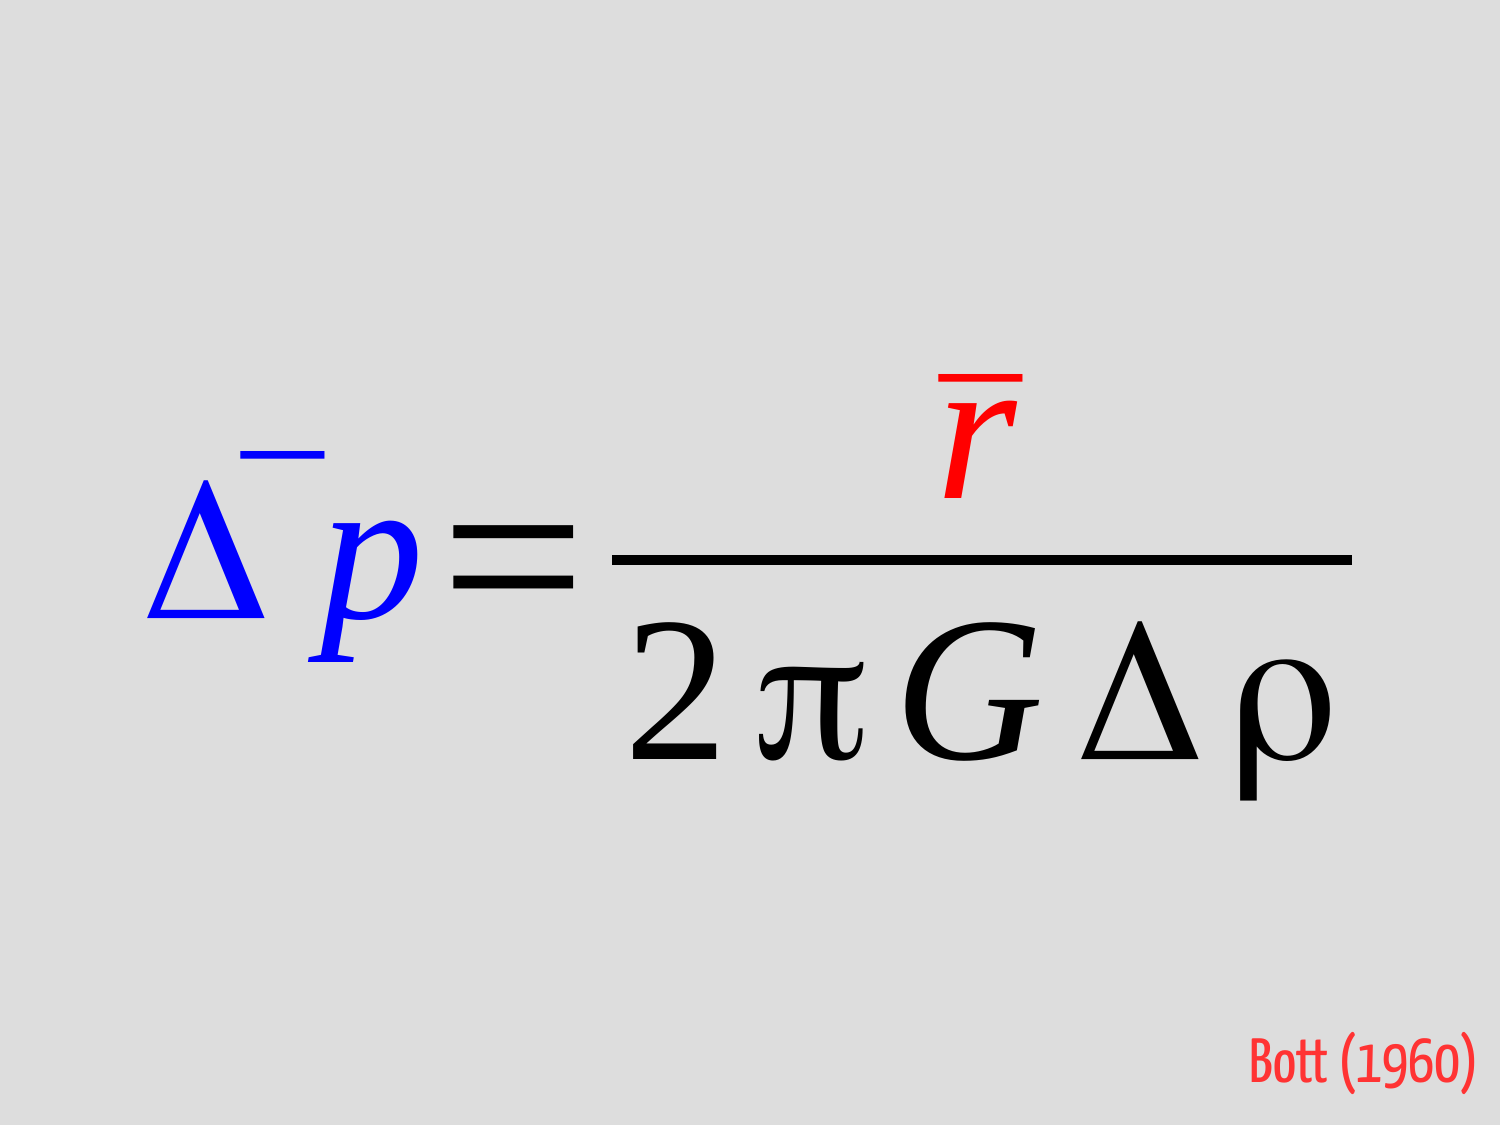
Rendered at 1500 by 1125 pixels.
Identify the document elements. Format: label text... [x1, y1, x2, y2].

chart [132, 314, 1368, 811]
title Bott (1960) [1228, 992, 1500, 1123]
